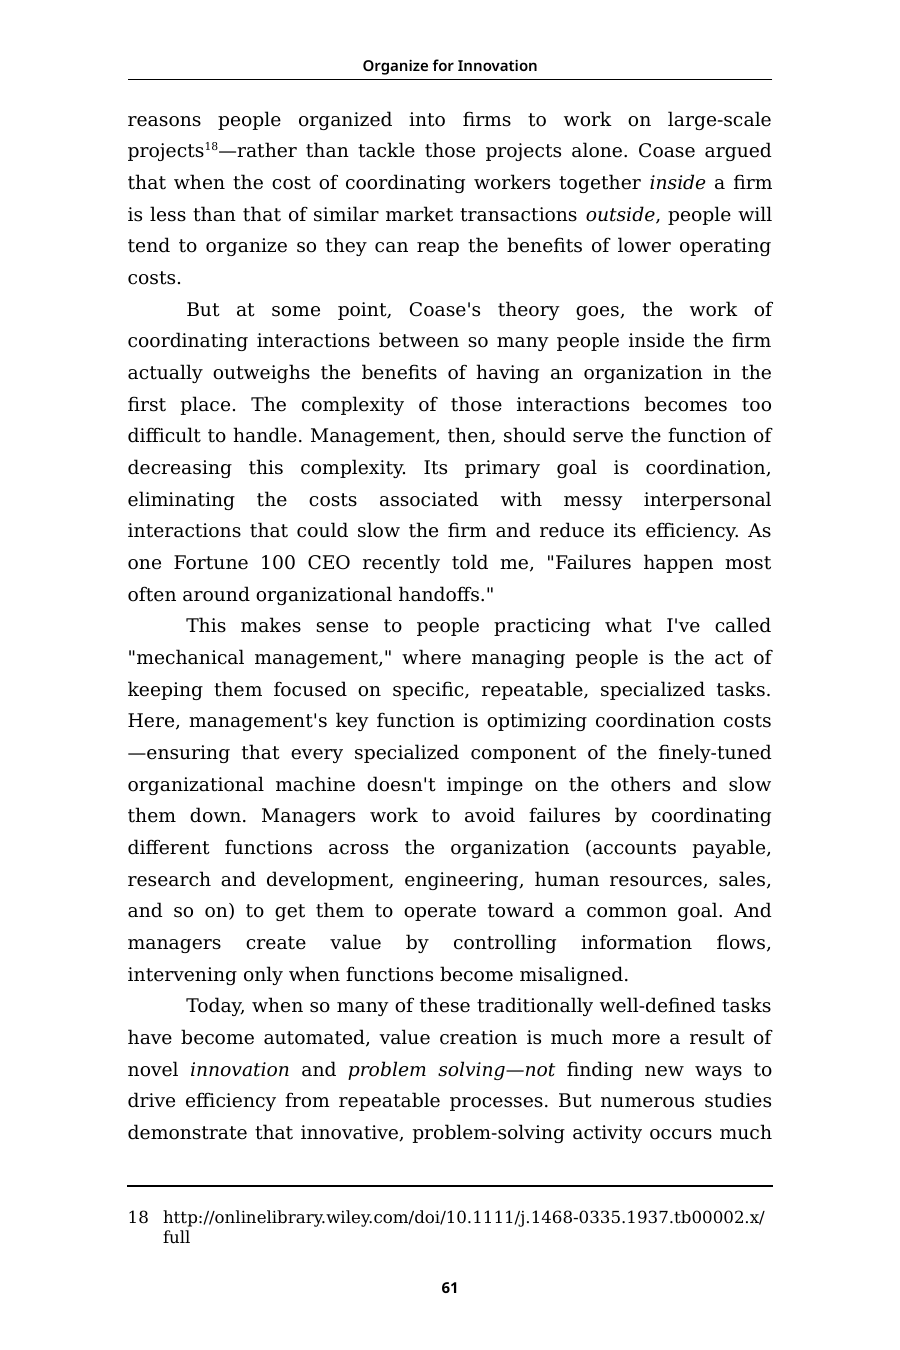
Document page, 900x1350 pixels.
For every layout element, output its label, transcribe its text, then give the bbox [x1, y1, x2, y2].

text But at some point, Coase's theory goes, the work of coordinating interactions between so many people inside the firm actually outweighs the benefits of having an organization in the first place. The complexity of those interactions becomes too difficult to handle. Management, then, should serve the function of decreasing this complexity. Its primary goal is coordination, eliminating the costs associated with messy interpersonal interactions that could slow the firm and reduce its efficiency. As one Fortune 100 CEO recently told me, "Failures happen most often around organizational handoffs." [127, 299, 772, 606]
text This makes sense to people practicing what I've called "mechanical management," where managing people is the act of keeping them focused on specific, repeatable, specialized tasks. Here, management's key function is optimizing coordination costs—ensuring that every specialized component of the finely-tuned organizational machine doesn't impinge on the others and slow them down. Managers work to avoid failures by coordinating different functions across the organization (accounts payable, research and development, engineering, human resources, sales, and so on) to get them to operate toward a common goal. And managers create value by controlling information flows, intervening only when functions become misaligned. [127, 615, 772, 986]
text Today, when so many of these traditionally well-defined tasks have become automated, value creation is much more a result of novel innovation and problem solving—not finding new ways to drive efficiency from repeatable processes. But numerous studies demonstrate that innovative, problem-solving activity occurs much [127, 995, 772, 1144]
text reasons people organized into firms to work on large-scale projects—rather than tackle those projects alone. Coase argued that when the cost of coordinating workers together inside a firm is less than that of similar market transactions outside, people will tend to organize so they can reap the benefits of lower operating costs. [127, 109, 772, 289]
text http://onlinelibrary.wiley.com/doi/10.1111/j.1468-0335.1937.tb00002.x/full [127, 1208, 772, 1247]
